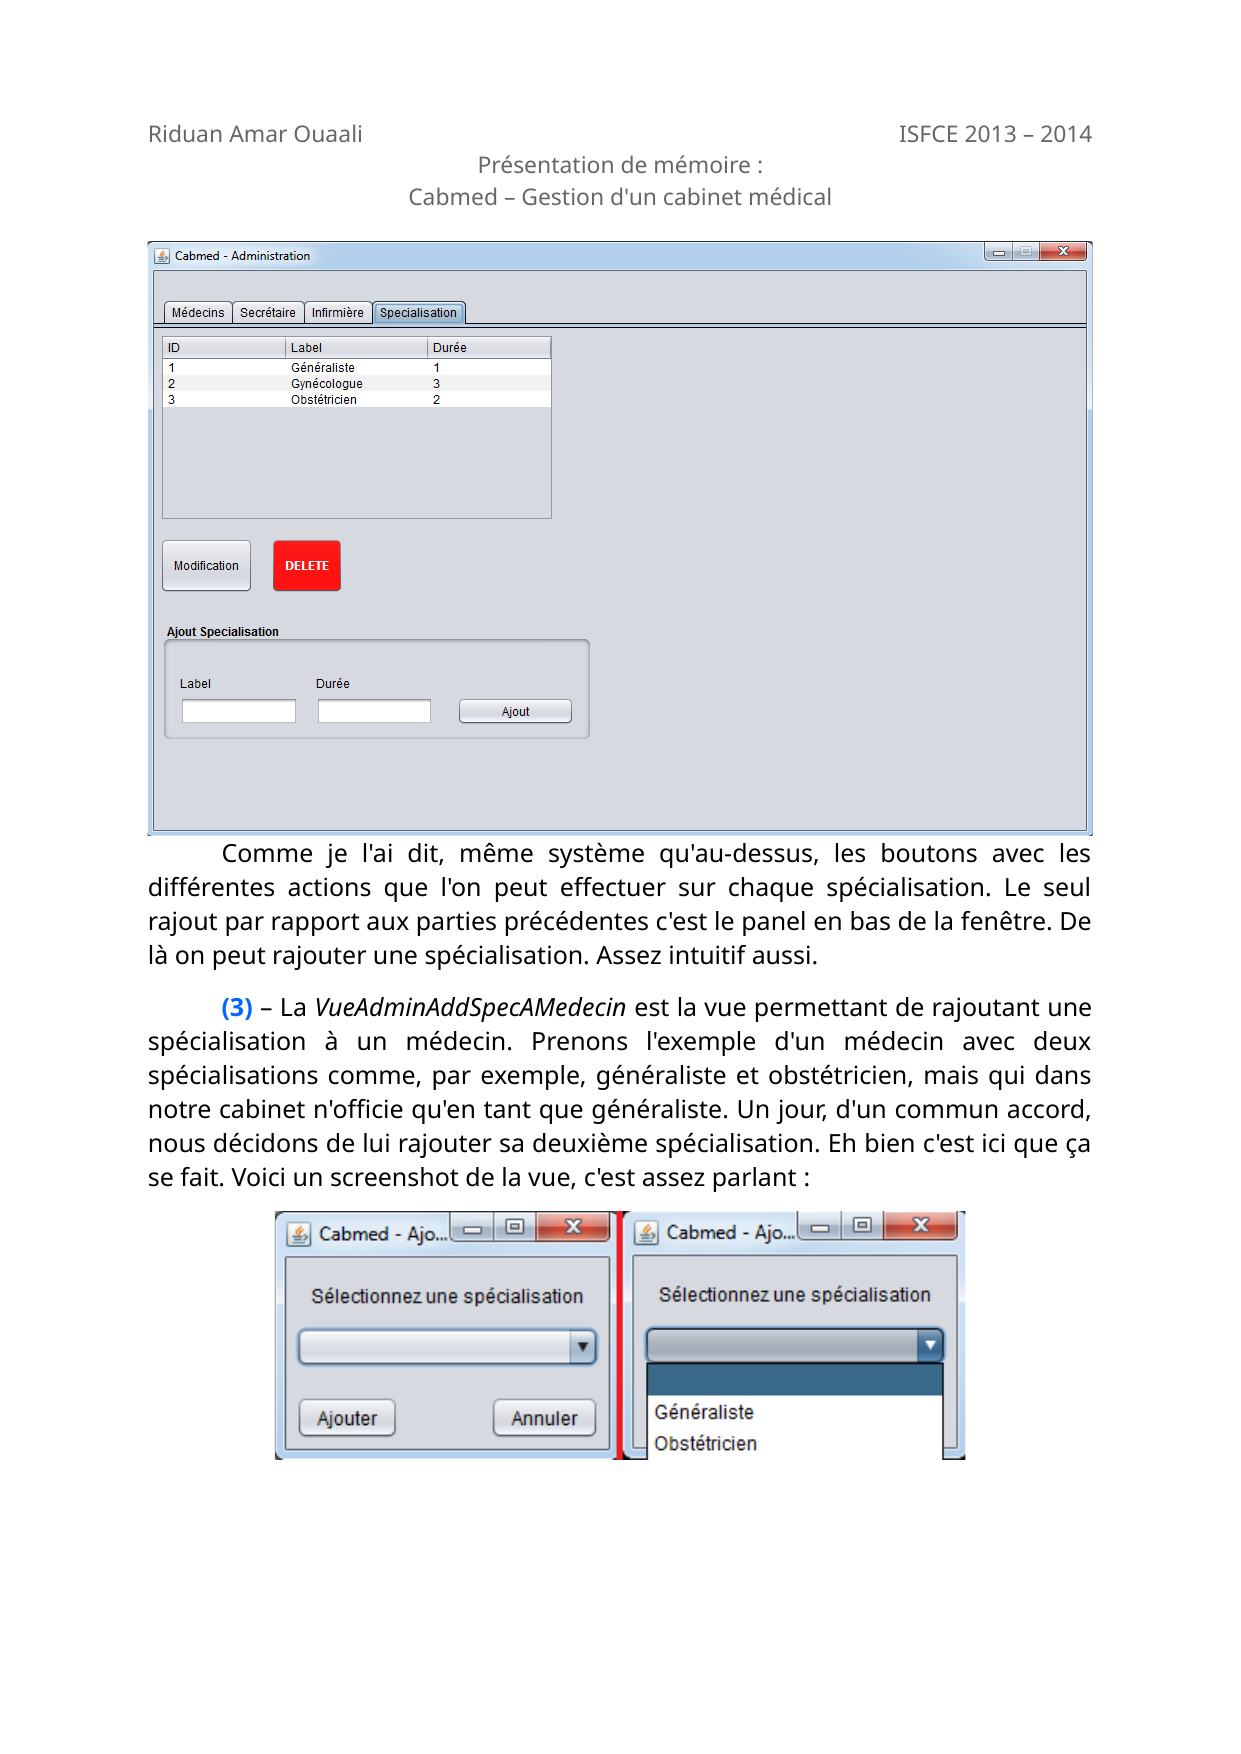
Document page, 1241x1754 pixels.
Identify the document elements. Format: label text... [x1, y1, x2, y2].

picture [147, 241, 1093, 836]
picture [274, 1211, 966, 1460]
text Comme je l'ai dit, même système qu'au-dessus, les boutons avec les différentes actions que l'on peut effectuer sur chaque spécialisation. Le seul rajout par rapport aux parties précédentes c'est le panel en bas de la fenêtre. De là on peut rajouter une spécialisation. Assez intuitif aussi. [148, 836, 1093, 971]
text (3) – La VueAdminAddSpecAMedecin est la vue permettant de rajoutant une spécialisation à un médecin. Prenons l'exemple d'un médecin avec deux spécialisations comme, par exemple, généraliste et obstétricien, mais qui dans notre cabinet n'officie qu'en tant que généraliste. Un jour, d'un commun accord, nous décidons de lui rajouter sa deuxième spécialisation. Eh bien c'est ici que ça se fait. Voici un screenshot de la vue, c'est assez parlant : [148, 989, 1093, 1193]
